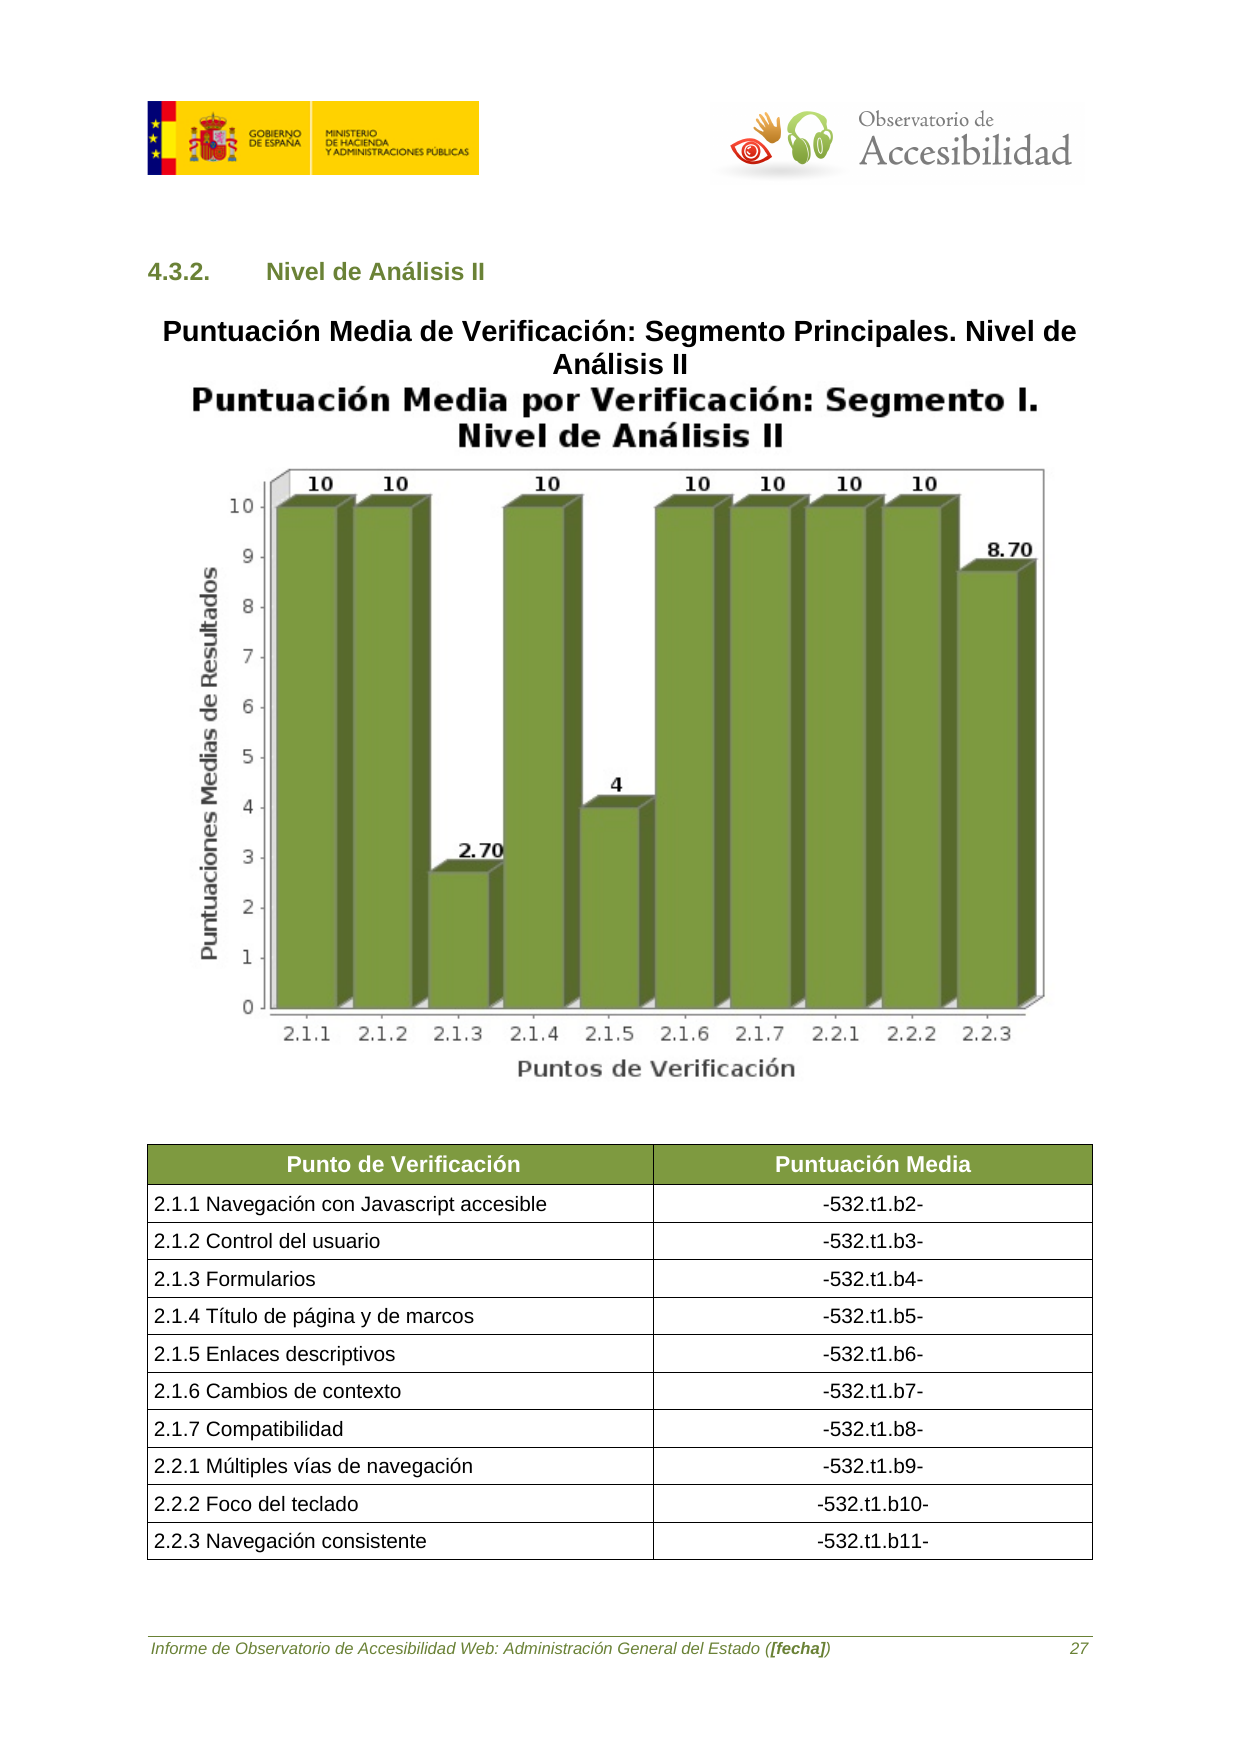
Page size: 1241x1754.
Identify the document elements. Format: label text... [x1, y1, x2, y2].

table_cell -532.t1.b7- [654, 1373, 1092, 1409]
table_cell -532.t1.b11- [654, 1523, 1092, 1559]
table_cell 2.1.4 Título de página y de marcos [148, 1298, 653, 1334]
picture [178, 380, 1062, 1091]
table_cell 2.2.3 Navegación consistente [148, 1523, 653, 1559]
table_header Puntuación Media [654, 1145, 1092, 1184]
picture [147, 101, 479, 175]
text Puntuación Media de Verificación: Segmento Principales. Nivel de Análisis II [148, 314, 1092, 381]
table_cell 2.1.5 Enlaces descriptivos [148, 1335, 653, 1372]
table_cell -532.t1.b10- [654, 1485, 1092, 1522]
table_cell -532.t1.b6- [654, 1335, 1092, 1372]
table_cell 2.1.3 Formularios [148, 1260, 653, 1297]
table_cell 2.2.2 Foco del teclado [148, 1485, 653, 1522]
table_cell 2.1.2 Control del usuario [148, 1223, 653, 1259]
table_header Punto de Verificación [148, 1145, 653, 1184]
subtitle Nivel de Análisis II [148, 257, 1092, 286]
picture [710, 102, 1086, 185]
table_cell -532.t1.b5- [654, 1298, 1092, 1334]
table_cell -532.t1.b2- [654, 1185, 1092, 1222]
table_cell 2.1.1 Navegación con Javascript accesible [148, 1185, 653, 1222]
table_cell 2.2.1 Múltiples vías de navegación [148, 1448, 653, 1484]
table_cell -532.t1.b8- [654, 1410, 1092, 1447]
table_cell 2.1.7 Compatibilidad [148, 1410, 653, 1447]
table_cell -532.t1.b9- [654, 1448, 1092, 1484]
table_cell 2.1.6 Cambios de contexto [148, 1373, 653, 1409]
table_cell -532.t1.b3- [654, 1223, 1092, 1259]
table_cell -532.t1.b4- [654, 1260, 1092, 1297]
